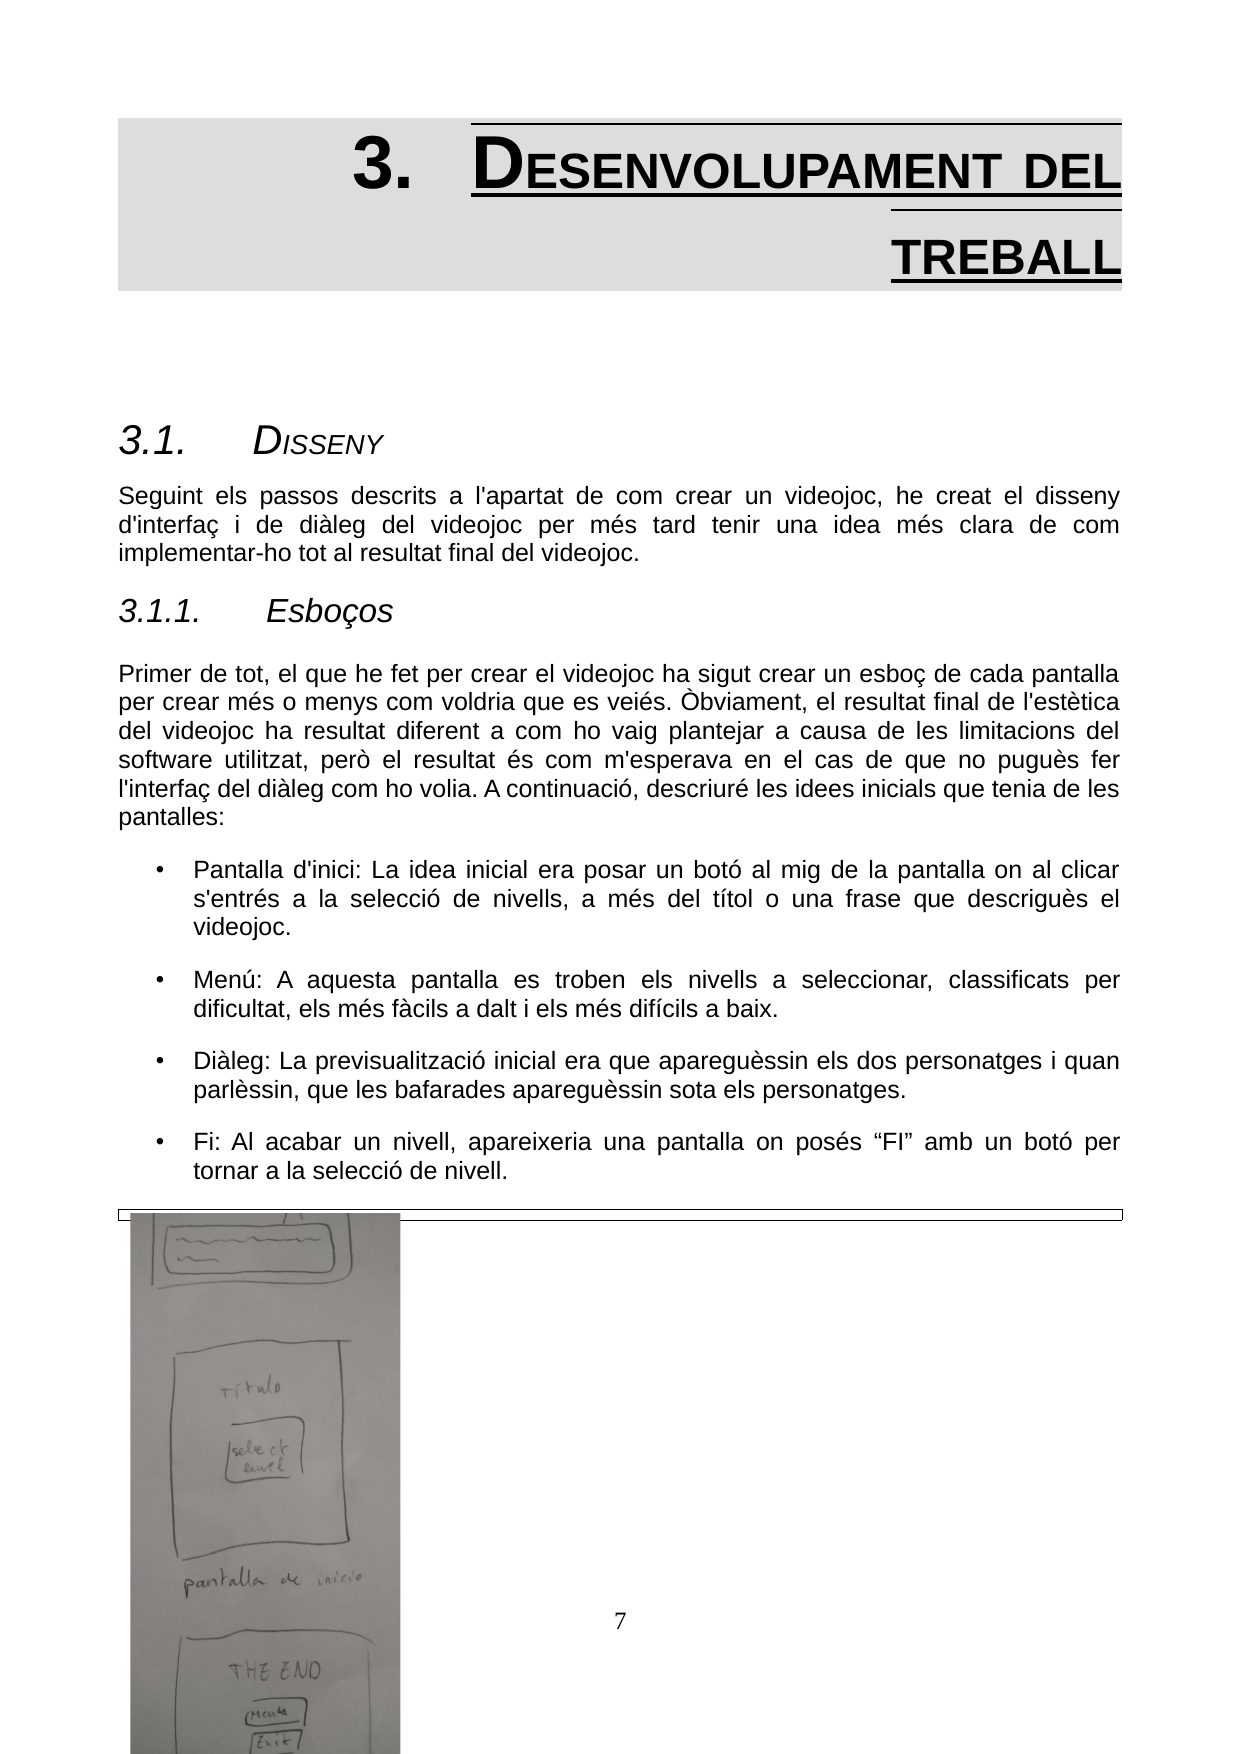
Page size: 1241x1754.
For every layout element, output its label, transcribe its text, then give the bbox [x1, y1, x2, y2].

picture [130, 1213, 401, 1754]
text Seguint els passos descrits a l'apartat de com crear un videojoc, he creat el disseny d'interfaç i de diàleg del videojoc per més tard tenir una idea més clara de com implementar-ho tot al resultat final del videojoc. [118, 481, 1122, 567]
subtitle Esboços [118, 591, 1122, 629]
list Diàleg: La previsualització inicial era que apareguèssin els dos personatges i quan parlèssin, que les bafarades apareguèssin sota els personatges. [156, 1046, 1122, 1104]
list Fi: Al acabar un nivell, apareixeria una pantalla on posés “FI” amb un botó per tornar a la selecció de nivell. [156, 1127, 1122, 1185]
subtitle Desenvolupament del treball [118, 118, 1122, 291]
subtitle Disseny [118, 415, 1122, 463]
list Menú: A aquesta pantalla es troben els nivells a seleccionar, classificats per dificultat, els més fàcils a dalt i els més difícils a baix. [156, 965, 1122, 1022]
text Primer de tot, el que he fet per crear el videojoc ha sigut crear un esboç de cada pantalla per crear més o menys com voldria que es veiés. Òbviament, el resultat final de l'estètica del videojoc ha resultat diferent a com ho vaig plantejar a causa de les limitacions del software utilitzat, però el resultat és com m'esperava en el cas de que no puguès fer l'interfaç del diàleg com ho volia. A continuació, descriuré les idees inicials que tenia de les pantalles: [118, 659, 1122, 831]
list Pantalla d'inici: La idea inicial era posar un botó al mig de la pantalla on al clicar s'entrés a la selecció de nivells, a més del títol o una frase que descriguès el videojoc. [156, 855, 1122, 941]
table_header [119, 1210, 1122, 1220]
